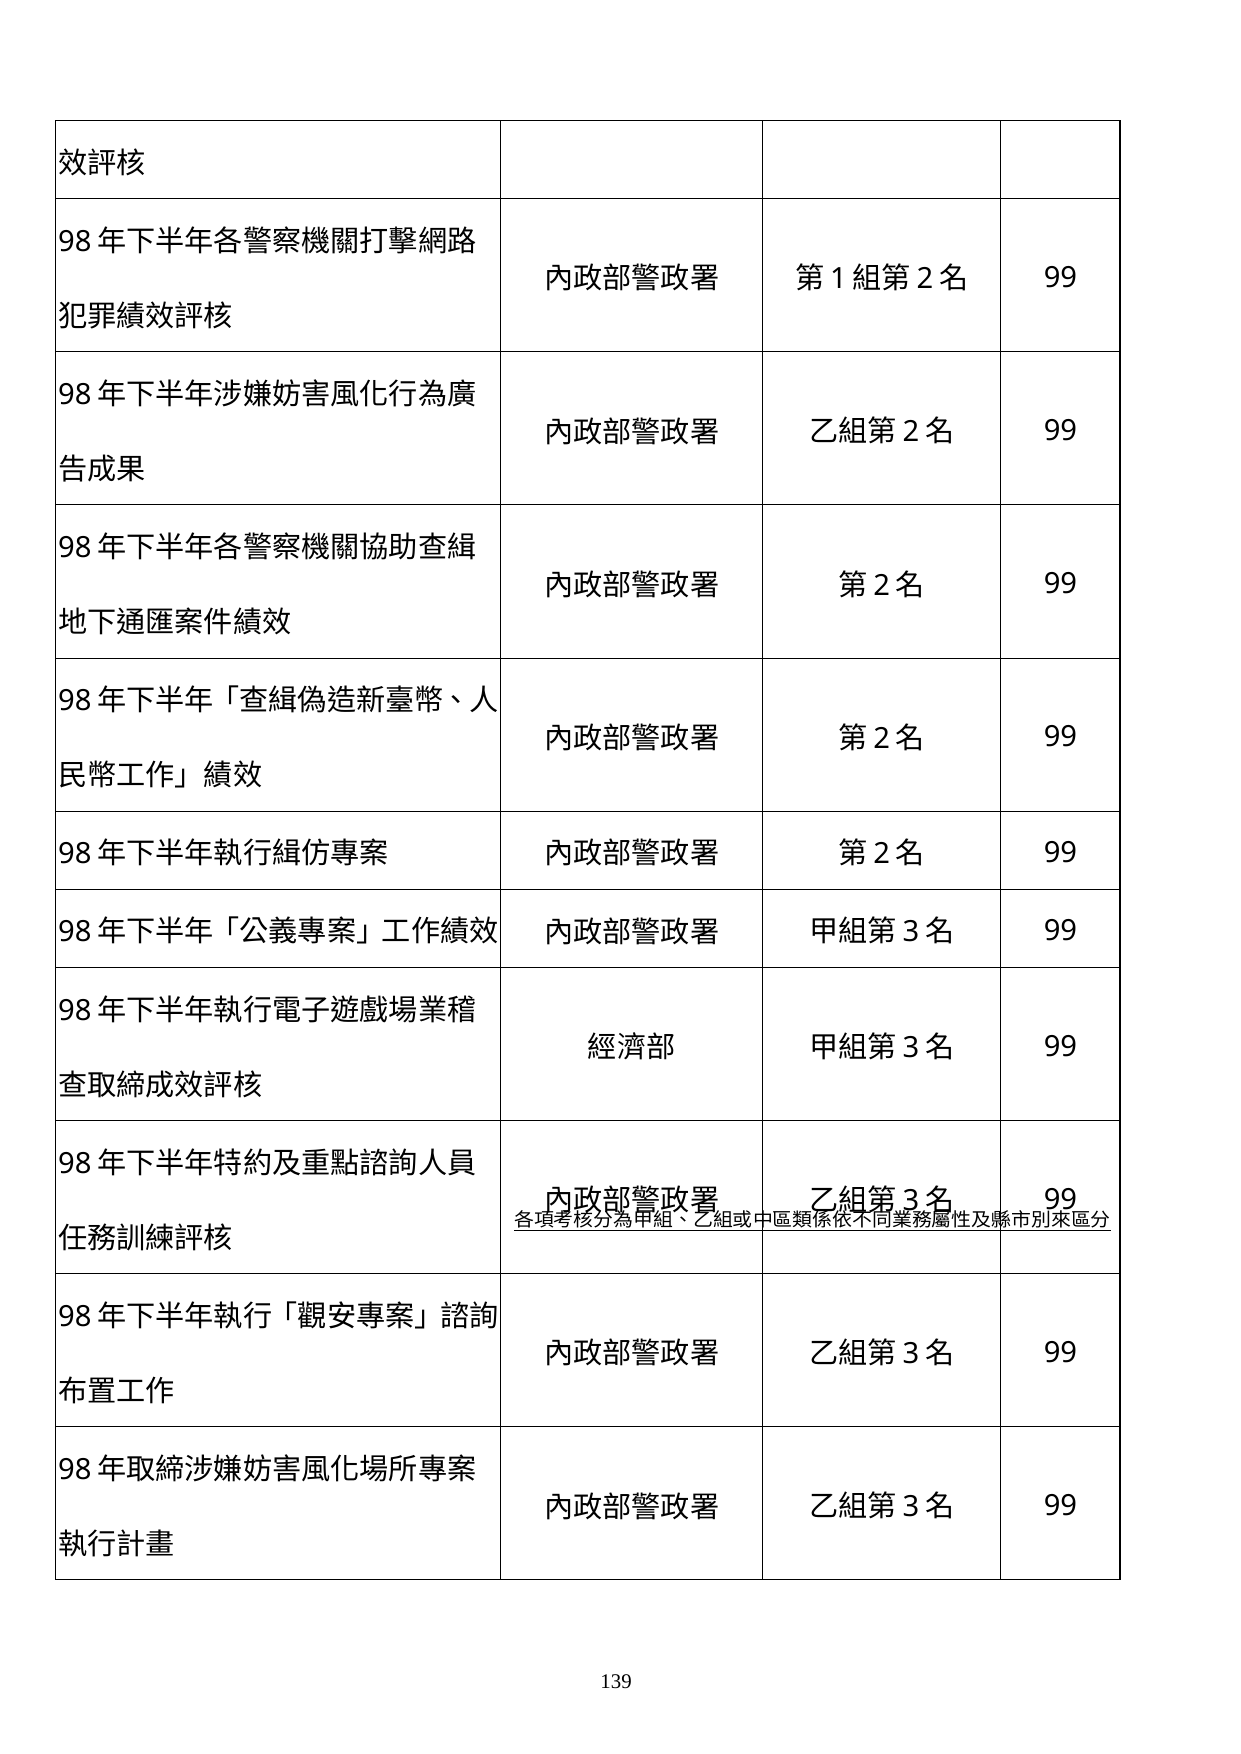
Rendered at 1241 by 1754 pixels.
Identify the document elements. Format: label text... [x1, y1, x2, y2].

table_cell 乙組第3名 [763, 1274, 1000, 1426]
table_cell 99 [1001, 1427, 1119, 1579]
table_cell [1001, 121, 1119, 198]
table_cell 99 [1001, 890, 1119, 967]
table_cell 乙組第2名 [763, 352, 1000, 504]
table_cell 內政部警政署 [501, 505, 762, 657]
table_cell 內政部警政署 [501, 1427, 762, 1579]
table_cell 內政部警政署 [501, 1274, 762, 1426]
table_cell 內政部警政署 [501, 890, 762, 967]
table_cell 第1組第2名 [763, 199, 1000, 351]
table_cell 99 [1001, 505, 1119, 657]
table_cell 乙組第3名 [763, 1121, 1000, 1230]
table_cell [501, 121, 762, 198]
table_cell 98年下半年特約及重點諮詢人員任務訓練評核 [56, 1121, 500, 1273]
table_cell 98年取締涉嫌妨害風化場所專案執行計畫 [56, 1427, 500, 1579]
table_cell 99 [1001, 1274, 1119, 1426]
table_cell 98年下半年各警察機關協助查緝地下通匯案件績效 [56, 505, 500, 657]
table_cell 99 [1001, 199, 1119, 351]
table_cell 99 [1001, 1121, 1119, 1273]
table_cell 99 [1001, 352, 1119, 504]
table_cell 99 [1001, 968, 1119, 1120]
table_cell 98年下半年執行電子遊戲場業稽查取締成效評核 [56, 968, 500, 1120]
table_cell 內政部警政署 [501, 352, 762, 504]
table_cell 經濟部 [501, 968, 762, 1120]
table_cell 第2名 [763, 812, 1000, 889]
table_cell 98年下半年「查緝偽造新臺幣、人民幣工作」績效 [56, 659, 500, 811]
table_cell 98年下半年「公義專案」工作績效 [56, 890, 500, 967]
table_cell 內政部警政署 [501, 812, 762, 889]
table_cell 98年下半年執行「觀安專案」諮詢布置工作 [56, 1274, 500, 1426]
table_cell 乙組第3名 [763, 1231, 1000, 1273]
table_cell 98年下半年涉嫌妨害風化行為廣告成果 [56, 352, 500, 504]
table_cell 內政部警政署 [501, 199, 762, 351]
table_cell 99 [1001, 812, 1119, 889]
table_cell 效評核 [56, 121, 500, 198]
table_cell [763, 121, 1000, 198]
table_cell 甲組第3名 [763, 890, 1000, 967]
table_cell 甲組第3名 [763, 968, 1000, 1120]
table_cell 98年下半年執行緝仿專案 [56, 812, 500, 889]
table_cell 第2名 [763, 505, 1000, 657]
table_cell 乙組第3名 [763, 1427, 1000, 1579]
table_cell 99 [1001, 659, 1119, 811]
table_cell 98年下半年各警察機關打擊網路犯罪績效評核 [56, 199, 500, 351]
table_cell 第2名 [763, 659, 1000, 811]
table_cell 內政部警政署 [501, 659, 762, 811]
table_cell 內政部警政署 [501, 1121, 762, 1273]
